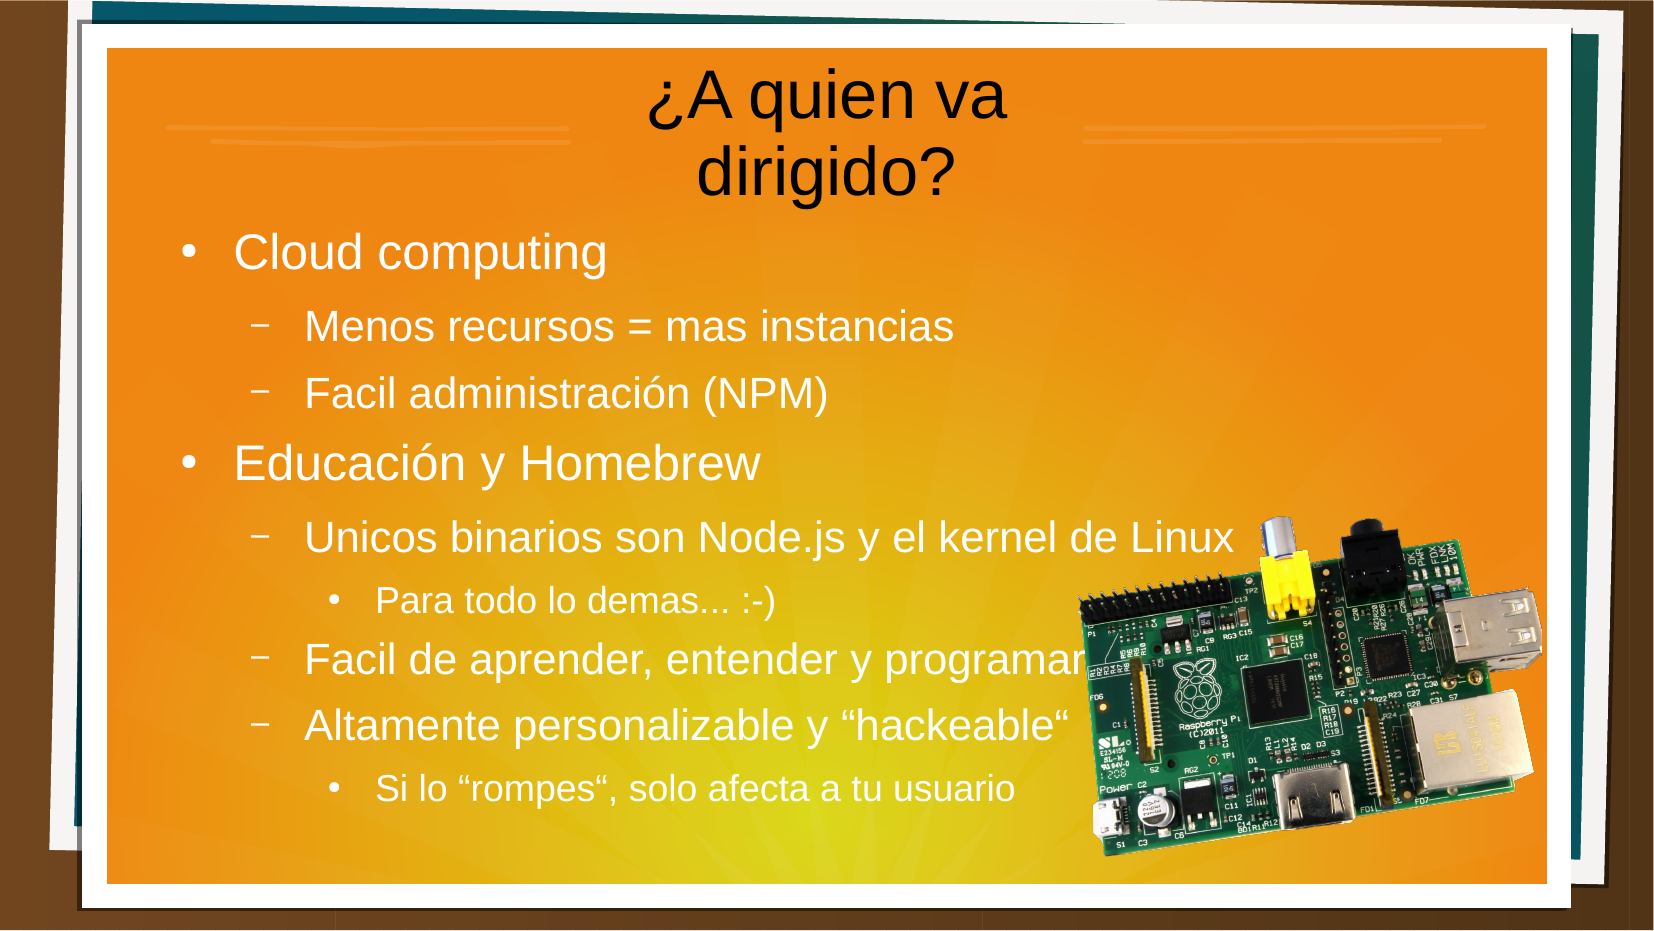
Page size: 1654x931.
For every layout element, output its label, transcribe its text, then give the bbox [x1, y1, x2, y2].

title ¿A quien va dirigido? [566, 55, 1087, 210]
picture [1492, 507, 1542, 878]
list Cloud computing Menos recursos = mas instancias Facil administración (NPM) Educación y Homebrew Unicos binarios son Node.js y el kernel de Linux Para todo lo demas... :-) Facil de aprender, entender y programar Altamente personalizable y “hackeable“ Si lo “rompes“, solo afecta a tu usuario [162, 224, 1492, 931]
